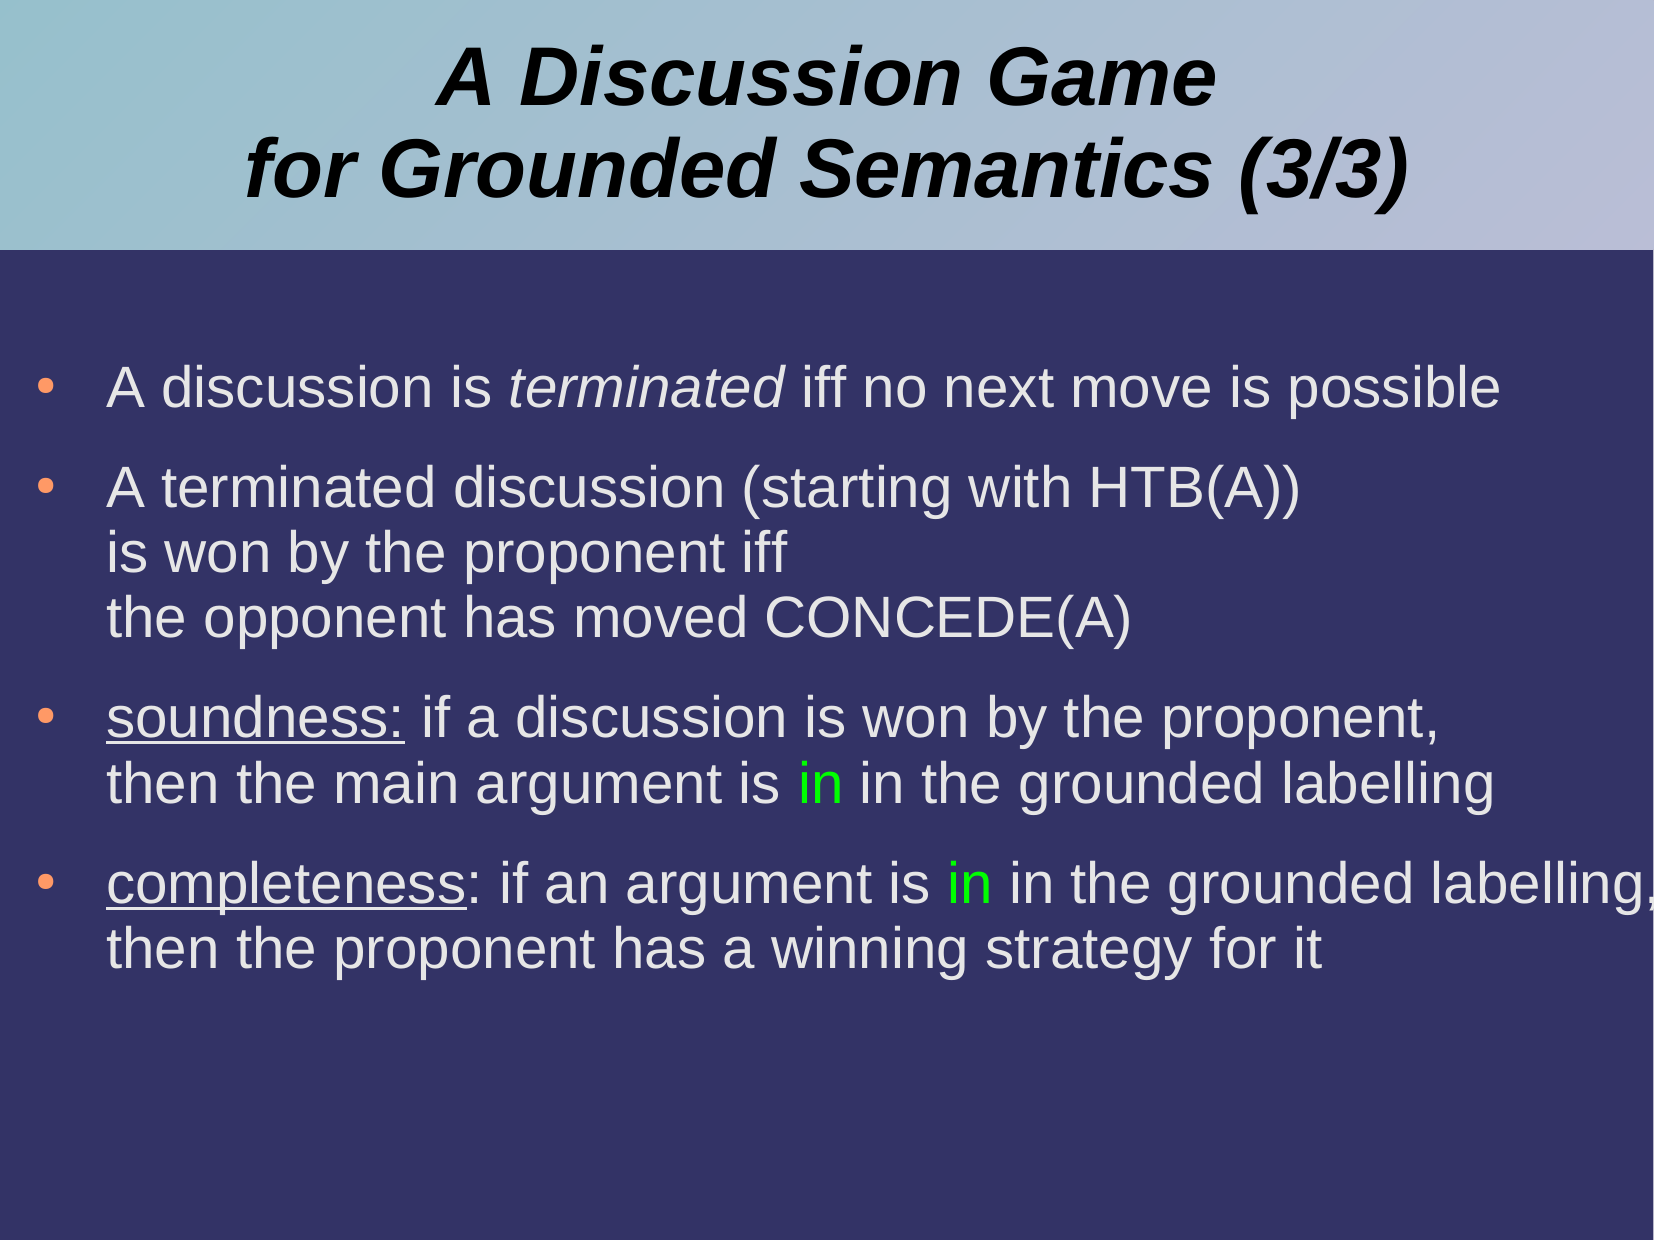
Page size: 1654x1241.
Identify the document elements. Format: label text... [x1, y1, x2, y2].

list A discussion is terminated iff no next move is possible A terminated discussion (starting with HTB(A)) is won by the proponent iff the opponent has moved CONCEDE(A) soundness: if a discussion is won by the proponent, then the main argument is in in the grounded labelling completeness: if an argument is in in the grounded labelling, then the proponent has a winning strategy for it [23, 354, 1654, 1193]
title A Discussion Game for Grounded Semantics (3/3) [121, 19, 1534, 227]
